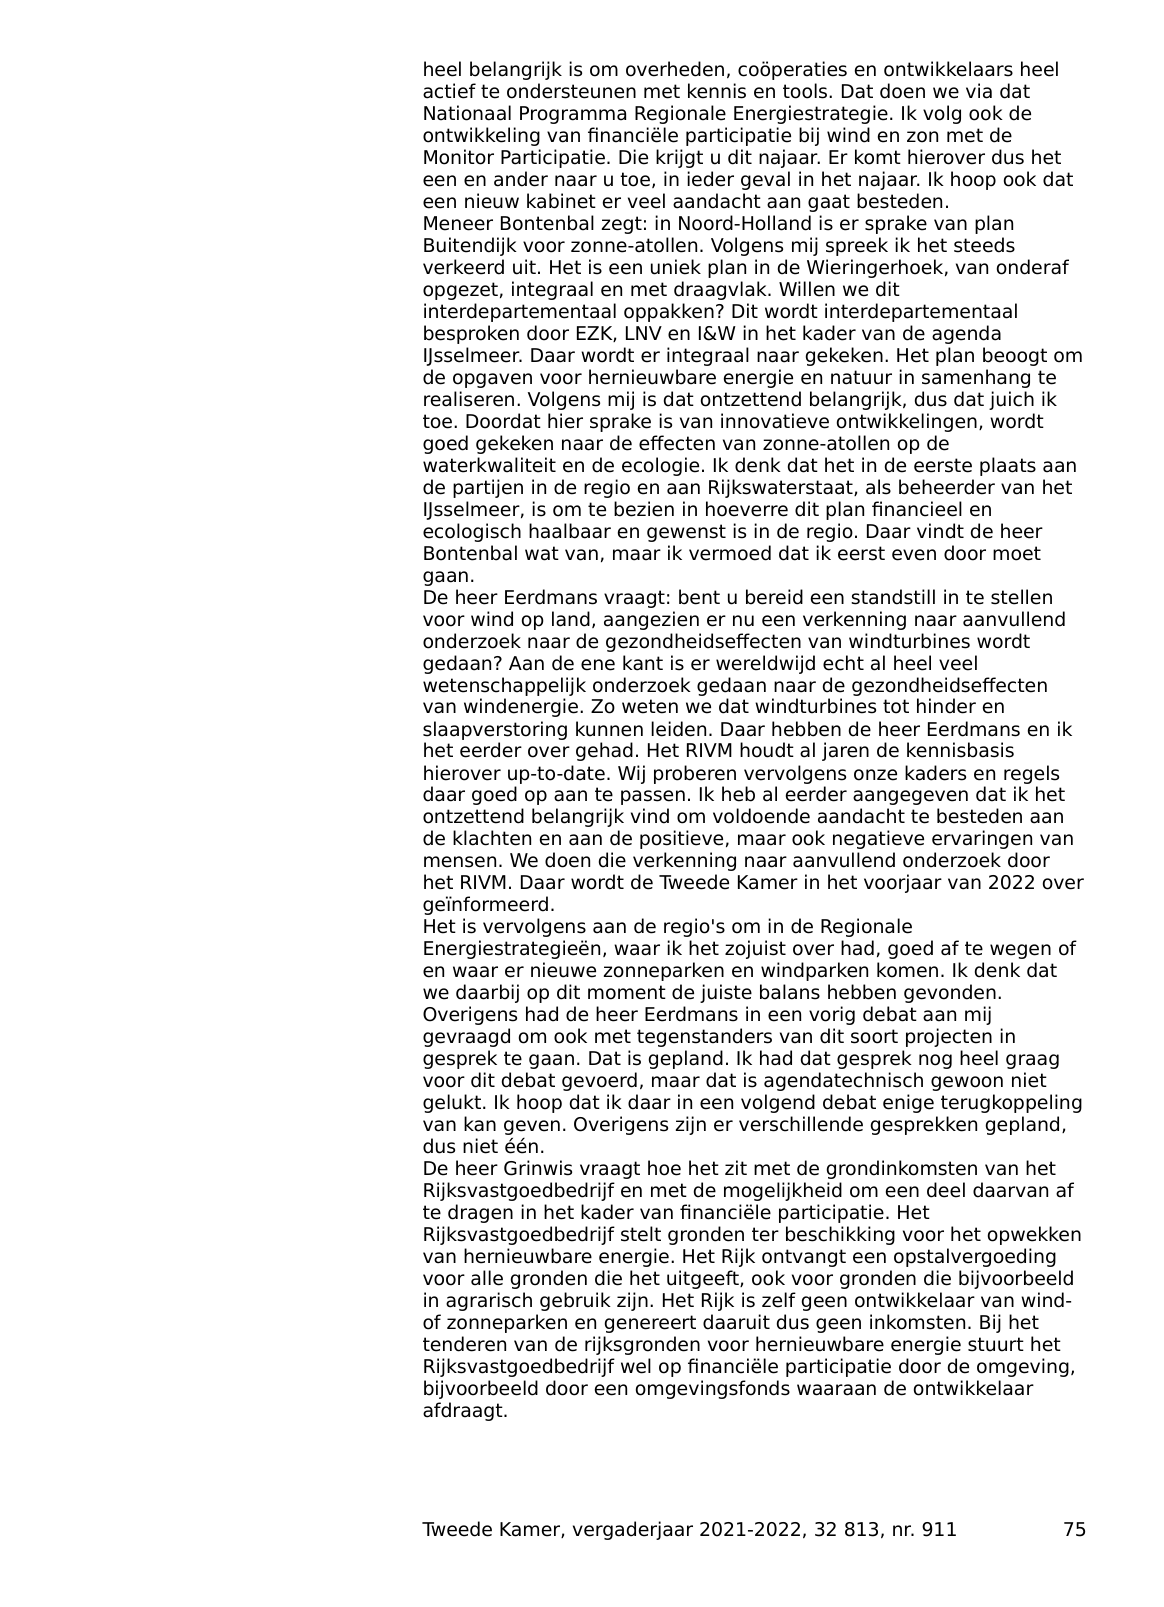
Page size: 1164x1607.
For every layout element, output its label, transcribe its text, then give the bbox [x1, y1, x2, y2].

text Meneer Bontenbal zegt: in Noord-Holland is er sprake van plan Buitendijk voor zonne-atollen. Volgens mij spreek ik het steeds verkeerd uit. Het is een uniek plan in de Wieringerhoek, van onderaf opgezet, integraal en met draagvlak. Willen we dit interdepartementaal oppakken? Dit wordt interdepartementaal besproken door EZK, LNV en I&W in het kader van de agenda IJsselmeer. Daar wordt er integraal naar gekeken. Het plan beoogt om de opgaven voor hernieuwbare energie en natuur in samenhang te realiseren. Volgens mij is dat ontzettend belangrijk, dus dat juich ik toe. Doordat hier sprake is van innovatieve ontwikkelingen, wordt goed gekeken naar de effecten van zonne-atollen op de waterkwaliteit en de ecologie. Ik denk dat het in de eerste plaats aan de partijen in de regio en aan Rijkswaterstaat, als beheerder van het IJsselmeer, is om te bezien in hoeverre dit plan financieel en ecologisch haalbaar en gewenst is in de regio. Daar vindt de heer Bontenbal wat van, maar ik vermoed dat ik eerst even door moet gaan. [422, 213, 1087, 587]
text heel belangrijk is om overheden, coöperaties en ontwikkelaars heel actief te ondersteunen met kennis en tools. Dat doen we via dat Nationaal Programma Regionale Energiestrategie. Ik volg ook de ontwikkeling van financiële participatie bij wind en zon met de Monitor Participatie. Die krijgt u dit najaar. Er komt hierover dus het een en ander naar u toe, in ieder geval in het najaar. Ik hoop ook dat een nieuw kabinet er veel aandacht aan gaat besteden. [422, 59, 1087, 213]
text Het is vervolgens aan de regio's om in de Regionale Energiestrategieën, waar ik het zojuist over had, goed af te wegen of en waar er nieuwe zonneparken en windparken komen. Ik denk dat we daarbij op dit moment de juiste balans hebben gevonden. Overigens had de heer Eerdmans in een vorig debat aan mij gevraagd om ook met tegenstanders van dit soort projecten in gesprek te gaan. Dat is gepland. Ik had dat gesprek nog heel graag voor dit debat gevoerd, maar dat is agendatechnisch gewoon niet gelukt. Ik hoop dat ik daar in een volgend debat enige terugkoppeling van kan geven. Overigens zijn er verschillende gesprekken gepland, dus niet één. [422, 916, 1087, 1158]
text De heer Eerdmans vraagt: bent u bereid een standstill in te stellen voor wind op land, aangezien er nu een verkenning naar aanvullend onderzoek naar de gezondheidseffecten van windturbines wordt gedaan? Aan de ene kant is er wereldwijd echt al heel veel wetenschappelijk onderzoek gedaan naar de gezondheidseffecten van windenergie. Zo weten we dat windturbines tot hinder en slaapverstoring kunnen leiden. Daar hebben de heer Eerdmans en ik het eerder over gehad. Het RIVM houdt al jaren de kennisbasis hierover up-to-date. Wij proberen vervolgens onze kaders en regels daar goed op aan te passen. Ik heb al eerder aangegeven dat ik het ontzettend belangrijk vind om voldoende aandacht te besteden aan de klachten en aan de positieve, maar ook negatieve ervaringen van mensen. We doen die verkenning naar aanvullend onderzoek door het RIVM. Daar wordt de Tweede Kamer in het voorjaar van 2022 over geïnformeerd. [422, 587, 1087, 916]
text De heer Grinwis vraagt hoe het zit met de grondinkomsten van het Rijksvastgoedbedrijf en met de mogelijkheid om een deel daarvan af te dragen in het kader van financiële participatie. Het Rijksvastgoedbedrijf stelt gronden ter beschikking voor het opwekken van hernieuwbare energie. Het Rijk ontvangt een opstalvergoeding voor alle gronden die het uitgeeft, ook voor gronden die bijvoorbeeld in agrarisch gebruik zijn. Het Rijk is zelf geen ontwikkelaar van wind- of zonneparken en genereert daaruit dus geen inkomsten. Bij het tenderen van de rijksgronden voor hernieuwbare energie stuurt het Rijksvastgoedbedrijf wel op financiële participatie door de omgeving, bijvoorbeeld door een omgevingsfonds waaraan de ontwikkelaar afdraagt. [422, 1158, 1087, 1422]
